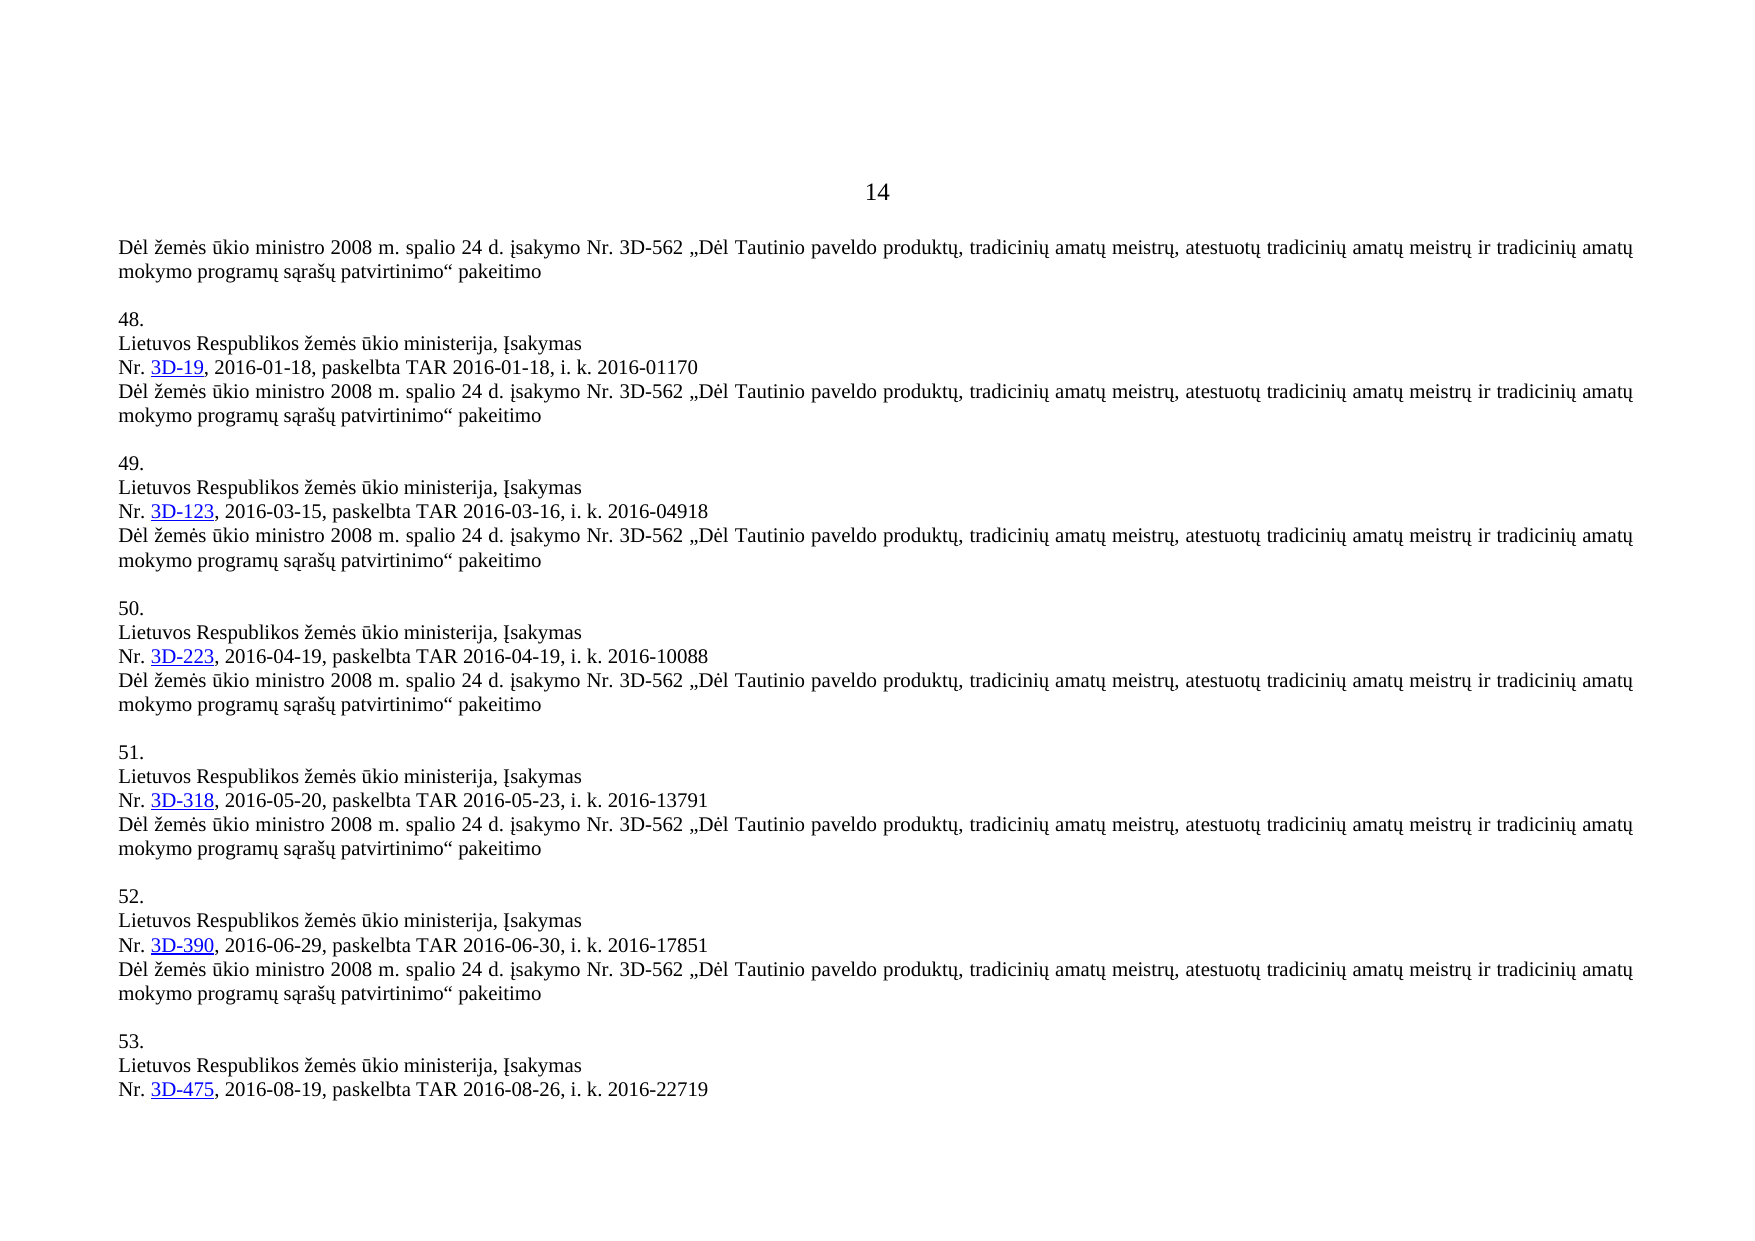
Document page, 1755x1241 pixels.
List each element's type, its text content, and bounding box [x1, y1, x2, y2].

text Dėl žemės ūkio ministro 2008 m. spalio 24 d. įsakymo Nr. 3D-562 „Dėl Tautinio paveldo produktų, tradicinių amatų meistrų, atestuotų tradicinių amatų meistrų ir tradicinių amatų mokymo programų sąrašų patvirtinimo“ pakeitimo [118, 235, 1636, 283]
text Lietuvos Respublikos žemės ūkio ministerija, Įsakymas [118, 475, 1636, 499]
text Nr. 3D-318, 2016-05-20, paskelbta TAR 2016-05-23, i. k. 2016-13791 [118, 788, 1636, 812]
text 50. [118, 596, 1636, 620]
text 49. [118, 451, 1636, 475]
text Nr. 3D-390, 2016-06-29, paskelbta TAR 2016-06-30, i. k. 2016-17851 [118, 932, 1636, 957]
text 51. [118, 740, 1636, 764]
text Nr. 3D-123, 2016-03-15, paskelbta TAR 2016-03-16, i. k. 2016-04918 [118, 499, 1636, 523]
text Nr. 3D-19, 2016-01-18, paskelbta TAR 2016-01-18, i. k. 2016-01170 [118, 355, 1636, 379]
text 52. [118, 884, 1636, 908]
text Lietuvos Respublikos žemės ūkio ministerija, Įsakymas [118, 1053, 1636, 1077]
text 53. [118, 1029, 1636, 1053]
text Lietuvos Respublikos žemės ūkio ministerija, Įsakymas [118, 331, 1636, 355]
text 48. [118, 307, 1636, 331]
text Dėl žemės ūkio ministro 2008 m. spalio 24 d. įsakymo Nr. 3D-562 „Dėl Tautinio paveldo produktų, tradicinių amatų meistrų, atestuotų tradicinių amatų meistrų ir tradicinių amatų mokymo programų sąrašų patvirtinimo“ pakeitimo [118, 668, 1636, 716]
text Lietuvos Respublikos žemės ūkio ministerija, Įsakymas [118, 764, 1636, 788]
text Dėl žemės ūkio ministro 2008 m. spalio 24 d. įsakymo Nr. 3D-562 „Dėl Tautinio paveldo produktų, tradicinių amatų meistrų, atestuotų tradicinių amatų meistrų ir tradicinių amatų mokymo programų sąrašų patvirtinimo“ pakeitimo [118, 812, 1636, 860]
text Lietuvos Respublikos žemės ūkio ministerija, Įsakymas [118, 620, 1636, 644]
text Dėl žemės ūkio ministro 2008 m. spalio 24 d. įsakymo Nr. 3D-562 „Dėl Tautinio paveldo produktų, tradicinių amatų meistrų, atestuotų tradicinių amatų meistrų ir tradicinių amatų mokymo programų sąrašų patvirtinimo“ pakeitimo [118, 379, 1636, 427]
text Lietuvos Respublikos žemės ūkio ministerija, Įsakymas [118, 908, 1636, 932]
text Dėl žemės ūkio ministro 2008 m. spalio 24 d. įsakymo Nr. 3D-562 „Dėl Tautinio paveldo produktų, tradicinių amatų meistrų, atestuotų tradicinių amatų meistrų ir tradicinių amatų mokymo programų sąrašų patvirtinimo“ pakeitimo [118, 523, 1636, 572]
text Nr. 3D-475, 2016-08-19, paskelbta TAR 2016-08-26, i. k. 2016-22719 [118, 1077, 1636, 1101]
text Dėl žemės ūkio ministro 2008 m. spalio 24 d. įsakymo Nr. 3D-562 „Dėl Tautinio paveldo produktų, tradicinių amatų meistrų, atestuotų tradicinių amatų meistrų ir tradicinių amatų mokymo programų sąrašų patvirtinimo“ pakeitimo [118, 957, 1636, 1005]
text Nr. 3D-223, 2016-04-19, paskelbta TAR 2016-04-19, i. k. 2016-10088 [118, 644, 1636, 668]
